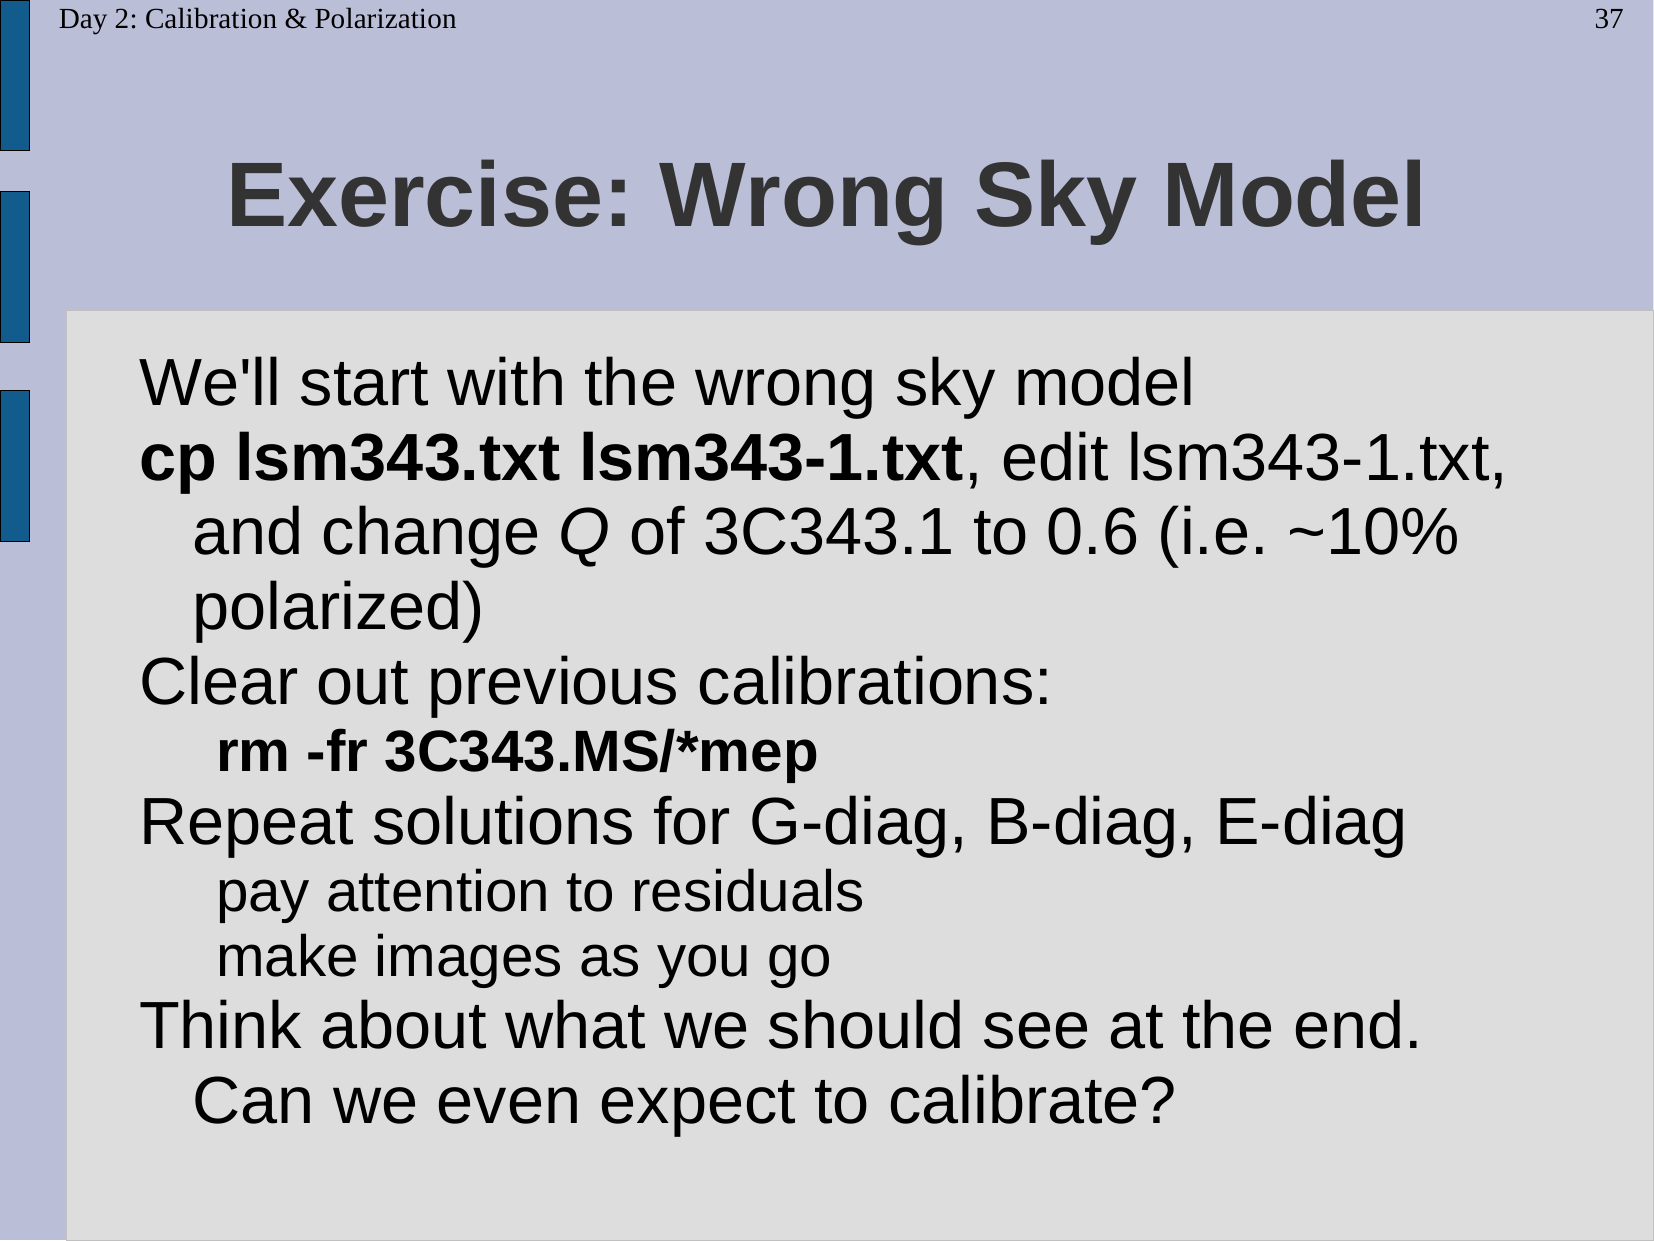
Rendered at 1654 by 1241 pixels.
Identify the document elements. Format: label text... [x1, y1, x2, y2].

title Exercise: Wrong Sky Model [121, 98, 1534, 291]
list We'll start with the wrong sky model cp lsm343.txt lsm343-1.txt, edit lsm343-1.txt, and change Q of 3C343.1 to 0.6 (i.e. ~10% polarized) Clear out previous calibrations: rm -fr 3C343.MS/*mep Repeat solutions for G-diag, B-diag, E-diag pay attention to residuals make images as you go Think about what we should see at the end. Can we even expect to calibrate? [121, 344, 1534, 1171]
